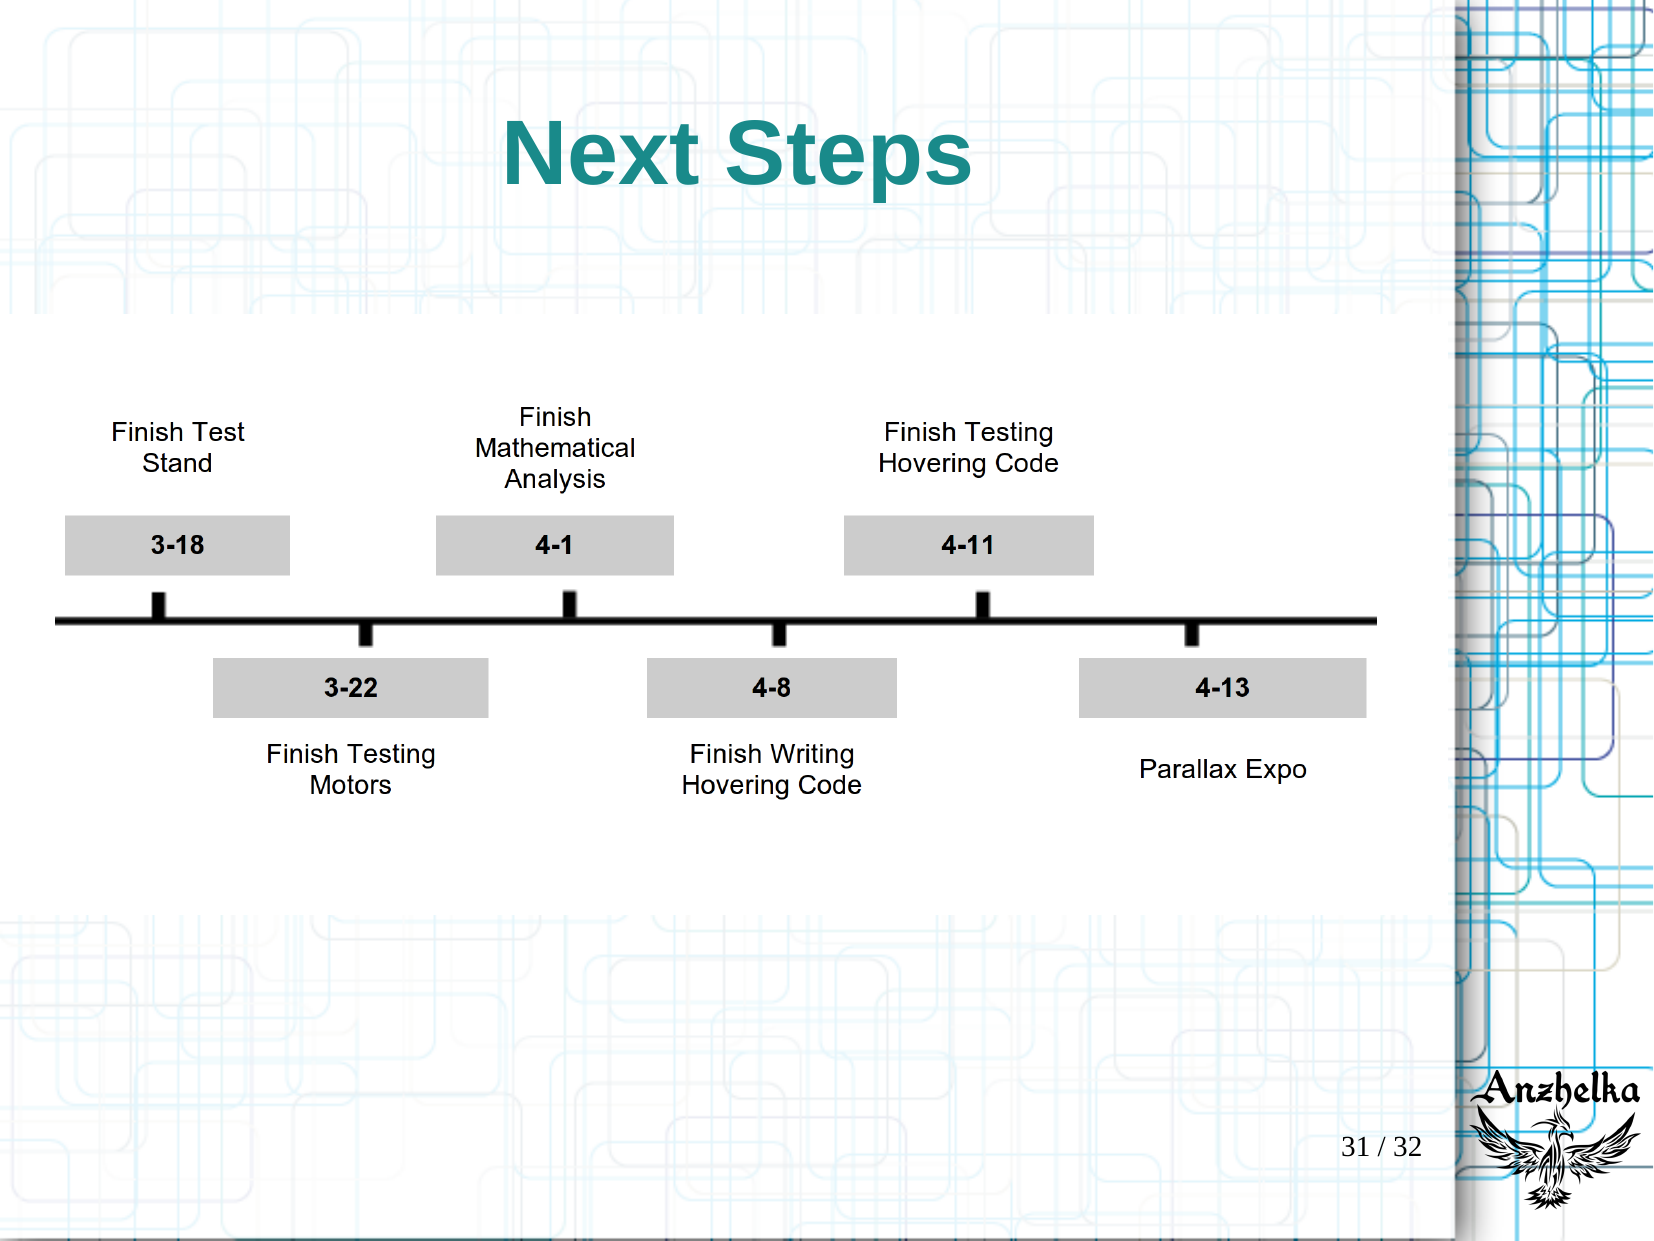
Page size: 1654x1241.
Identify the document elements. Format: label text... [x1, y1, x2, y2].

picture [0, 0, 1654, 1241]
title Next Steps [58, 49, 1417, 257]
